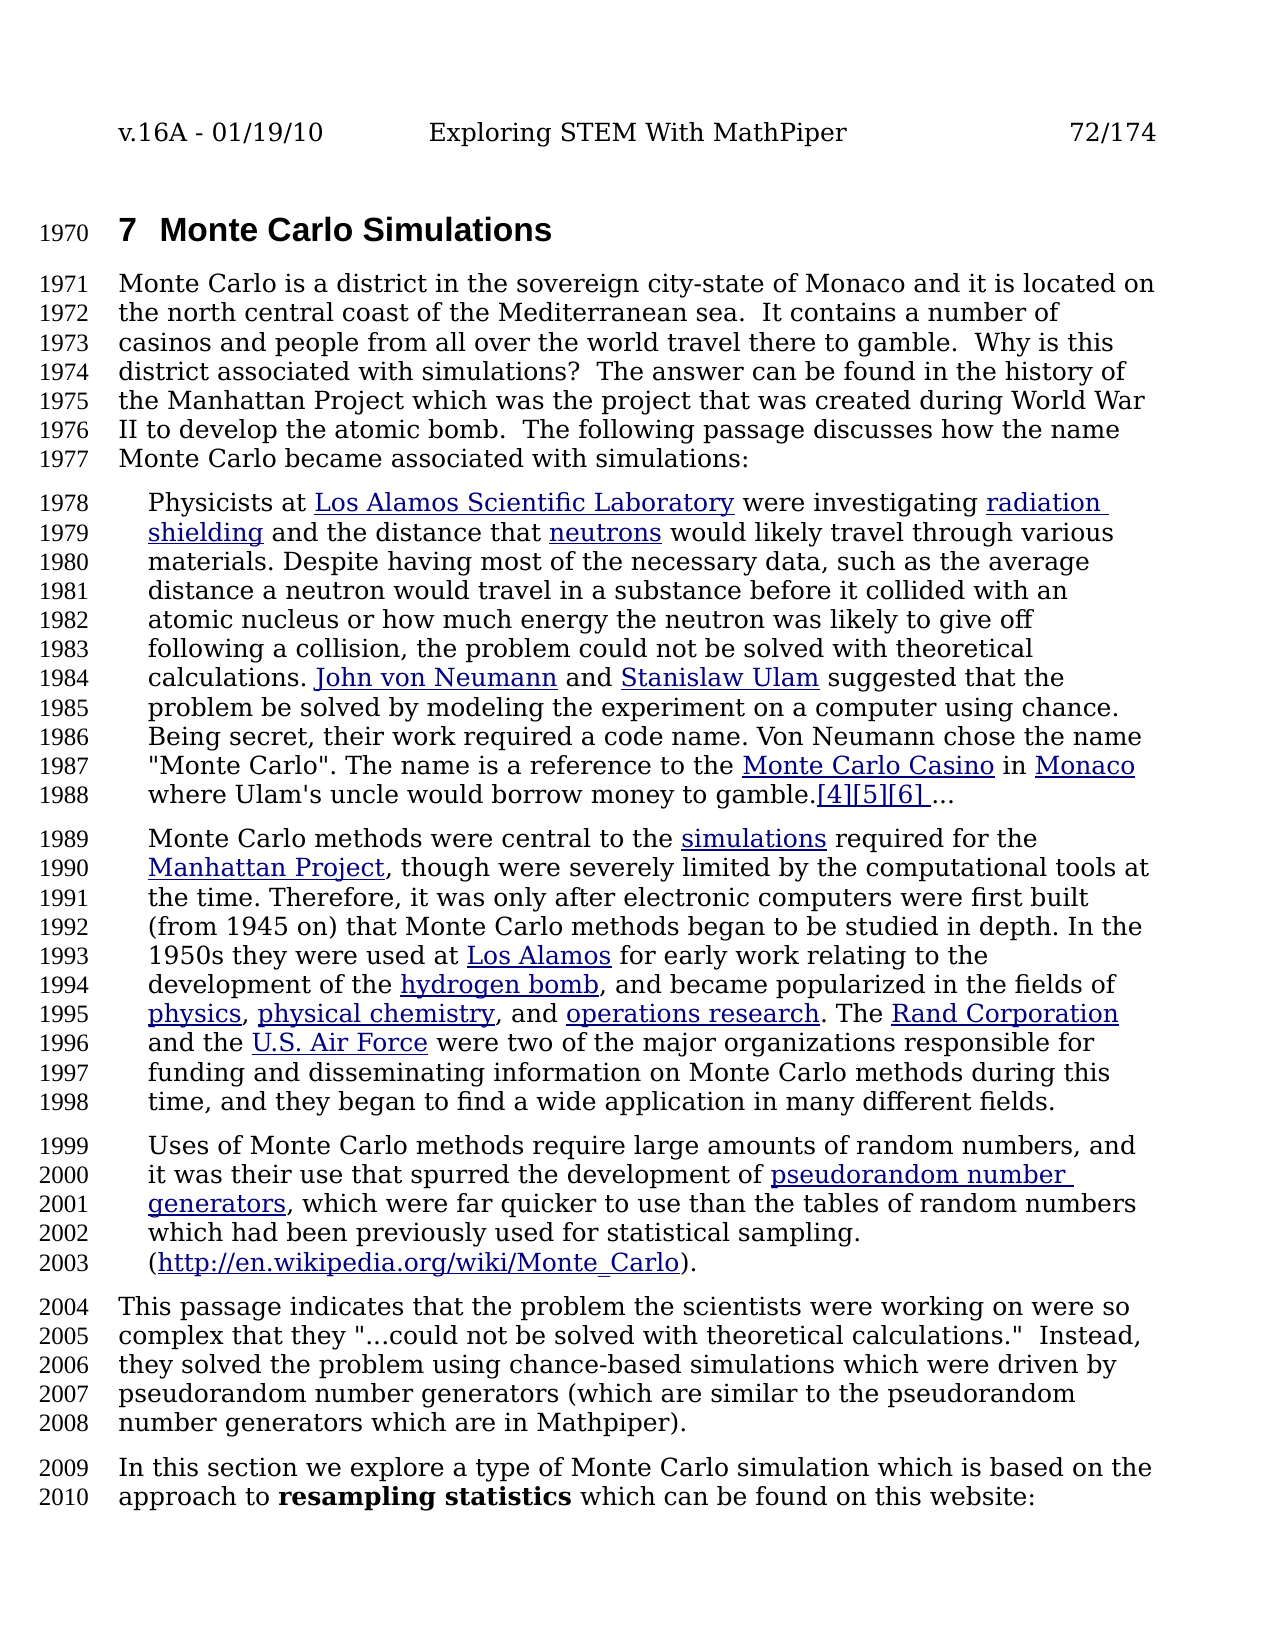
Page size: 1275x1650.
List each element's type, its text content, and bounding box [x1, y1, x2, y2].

text In this section we explore a type of Monte Carlo simulation which is based on the approach to resampling statistics which can be found on this website: [118, 1453, 1157, 1511]
text Monte Carlo methods were central to the simulations required for the Manhattan Project, though were severely limited by the computational tools at the time. Therefore, it was only after electronic computers were first built (from 1945 on) that Monte Carlo methods began to be studied in depth. In the 1950s they were used at Los Alamos for early work relating to the development of the hydrogen bomb, and became popularized in the fields of physics, physical chemistry, and operations research. The Rand Corporation and the U.S. Air Force were two of the major organizations responsible for funding and disseminating information on Monte Carlo methods during this time, and they began to find a wide application in many different fields. [148, 824, 1157, 1116]
subtitle Monte Carlo Simulations [118, 210, 1157, 248]
text This passage indicates that the problem the scientists were working on were so complex that they "...could not be solved with theoretical calculations." Instead, they solved the problem using chance-based simulations which were driven by pseudorandom number generators (which are similar to the pseudorandom number generators which are in Mathpiper). [118, 1292, 1157, 1438]
text Monte Carlo is a district in the sovereign city-state of Monaco and it is located on the north central coast of the Mediterranean sea. It contains a number of casinos and people from all over the world travel there to gamble. Why is this district associated with simulations? The answer can be found in the history of the Manhattan Project which was the project that was created during World War II to develop the atomic bomb. The following passage discusses how the name Monte Carlo became associated with simulations: [118, 269, 1157, 473]
text Uses of Monte Carlo methods require large amounts of random numbers, and it was their use that spurred the development of pseudorandom number generators, which were far quicker to use than the tables of random numbers which had been previously used for statistical sampling. (http://en.wikipedia.org/wiki/Monte_Carlo). [148, 1131, 1157, 1277]
text Physicists at Los Alamos Scientific Laboratory were investigating radiation shielding and the distance that neutrons would likely travel through various materials. Despite having most of the necessary data, such as the average distance a neutron would travel in a substance before it collided with an atomic nucleus or how much energy the neutron was likely to give off following a collision, the problem could not be solved with theoretical calculations. John von Neumann and Stanislaw Ulam suggested that the problem be solved by modeling the experiment on a computer using chance. Being secret, their work required a code name. Von Neumann chose the name "Monte Carlo". The name is a reference to the Monte Carlo Casino in Monaco where Ulam's uncle would borrow money to gamble.[4][5][6] ... [148, 488, 1157, 809]
